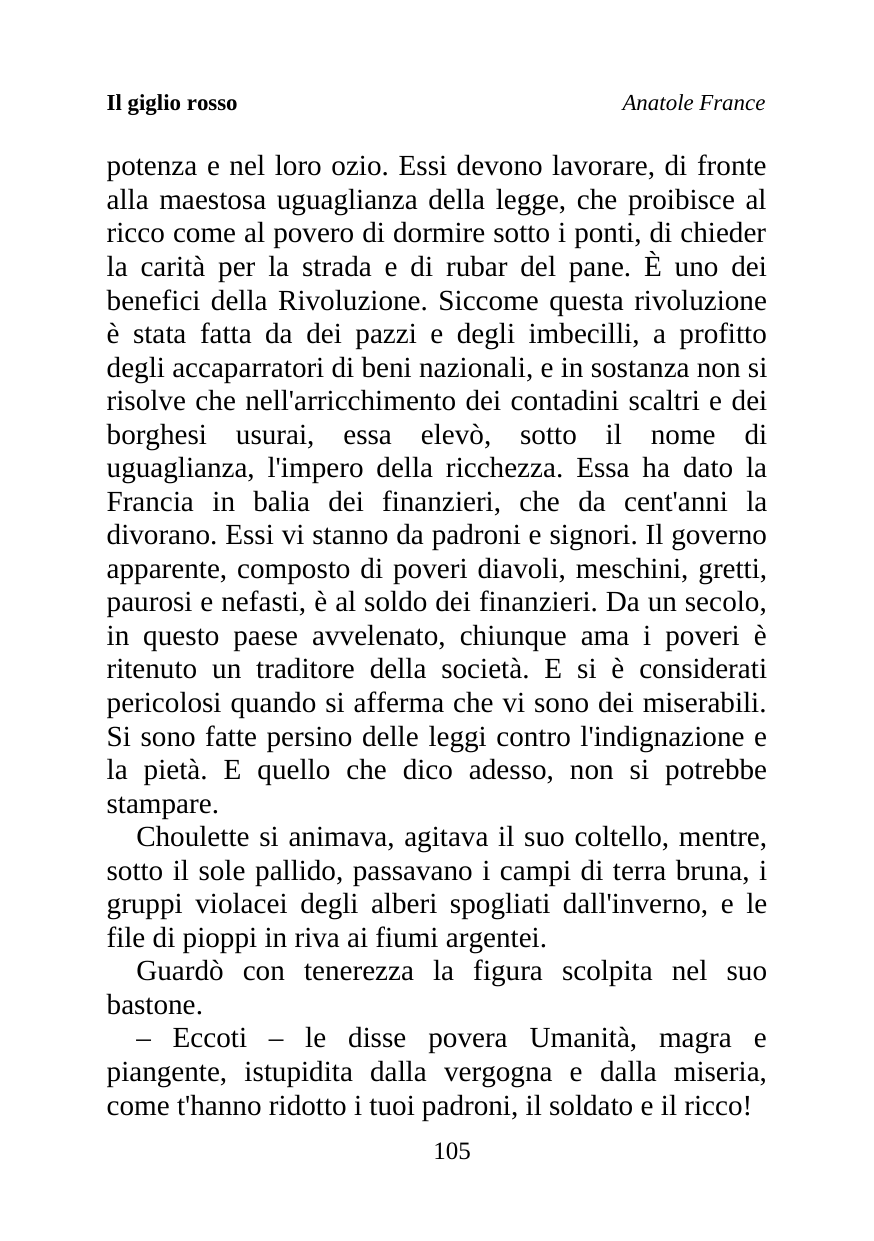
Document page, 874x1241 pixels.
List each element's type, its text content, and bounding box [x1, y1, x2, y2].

text Guardò con tenerezza la figura scolpita nel suo bastone. [106, 953, 768, 1021]
text – Eccoti – le disse povera Umanità, magra e piangente, istupidita dalla vergogna e dalla miseria, come t'hanno ridotto i tuoi padroni, il soldato e il ricco! [106, 1021, 768, 1121]
text potenza e nel loro ozio. Essi devono lavorare, di fronte alla maestosa uguaglianza della legge, che proibisce al ricco come al povero di dormire sotto i ponti, di chieder la carità per la strada e di rubar del pane. È uno dei benefici della Rivoluzione. Siccome questa rivoluzione è stata fatta da dei pazzi e degli imbecilli, a profitto degli accaparratori di beni nazionali, e in sostanza non si risolve che nell'arricchimento dei contadini scaltri e dei borghesi usurai, essa elevò, sotto il nome di uguaglianza, l'impero della ricchezza. Essa ha dato la Francia in balia dei finanzieri, che da cent'anni la divorano. Essi vi stanno da padroni e signori. Il governo apparente, composto di poveri diavoli, meschini, gretti, paurosi e nefasti, è al soldo dei finanzieri. Da un secolo, in questo paese avvelenato, chiunque ama i poveri è ritenuto un traditore della società. E si è considerati pericolosi quando si afferma che vi sono dei miserabili. Si sono fatte persino delle leggi contro l'indignazione e la pietà. E quello che dico adesso, non si potrebbe stampare. [106, 148, 768, 819]
text Choulette si animava, agitava il suo coltello, mentre, sotto il sole pallido, passavano i campi di terra bruna, i gruppi violacei degli alberi spogliati dall'inverno, e le file di pioppi in riva ai fiumi argentei. [106, 819, 768, 953]
